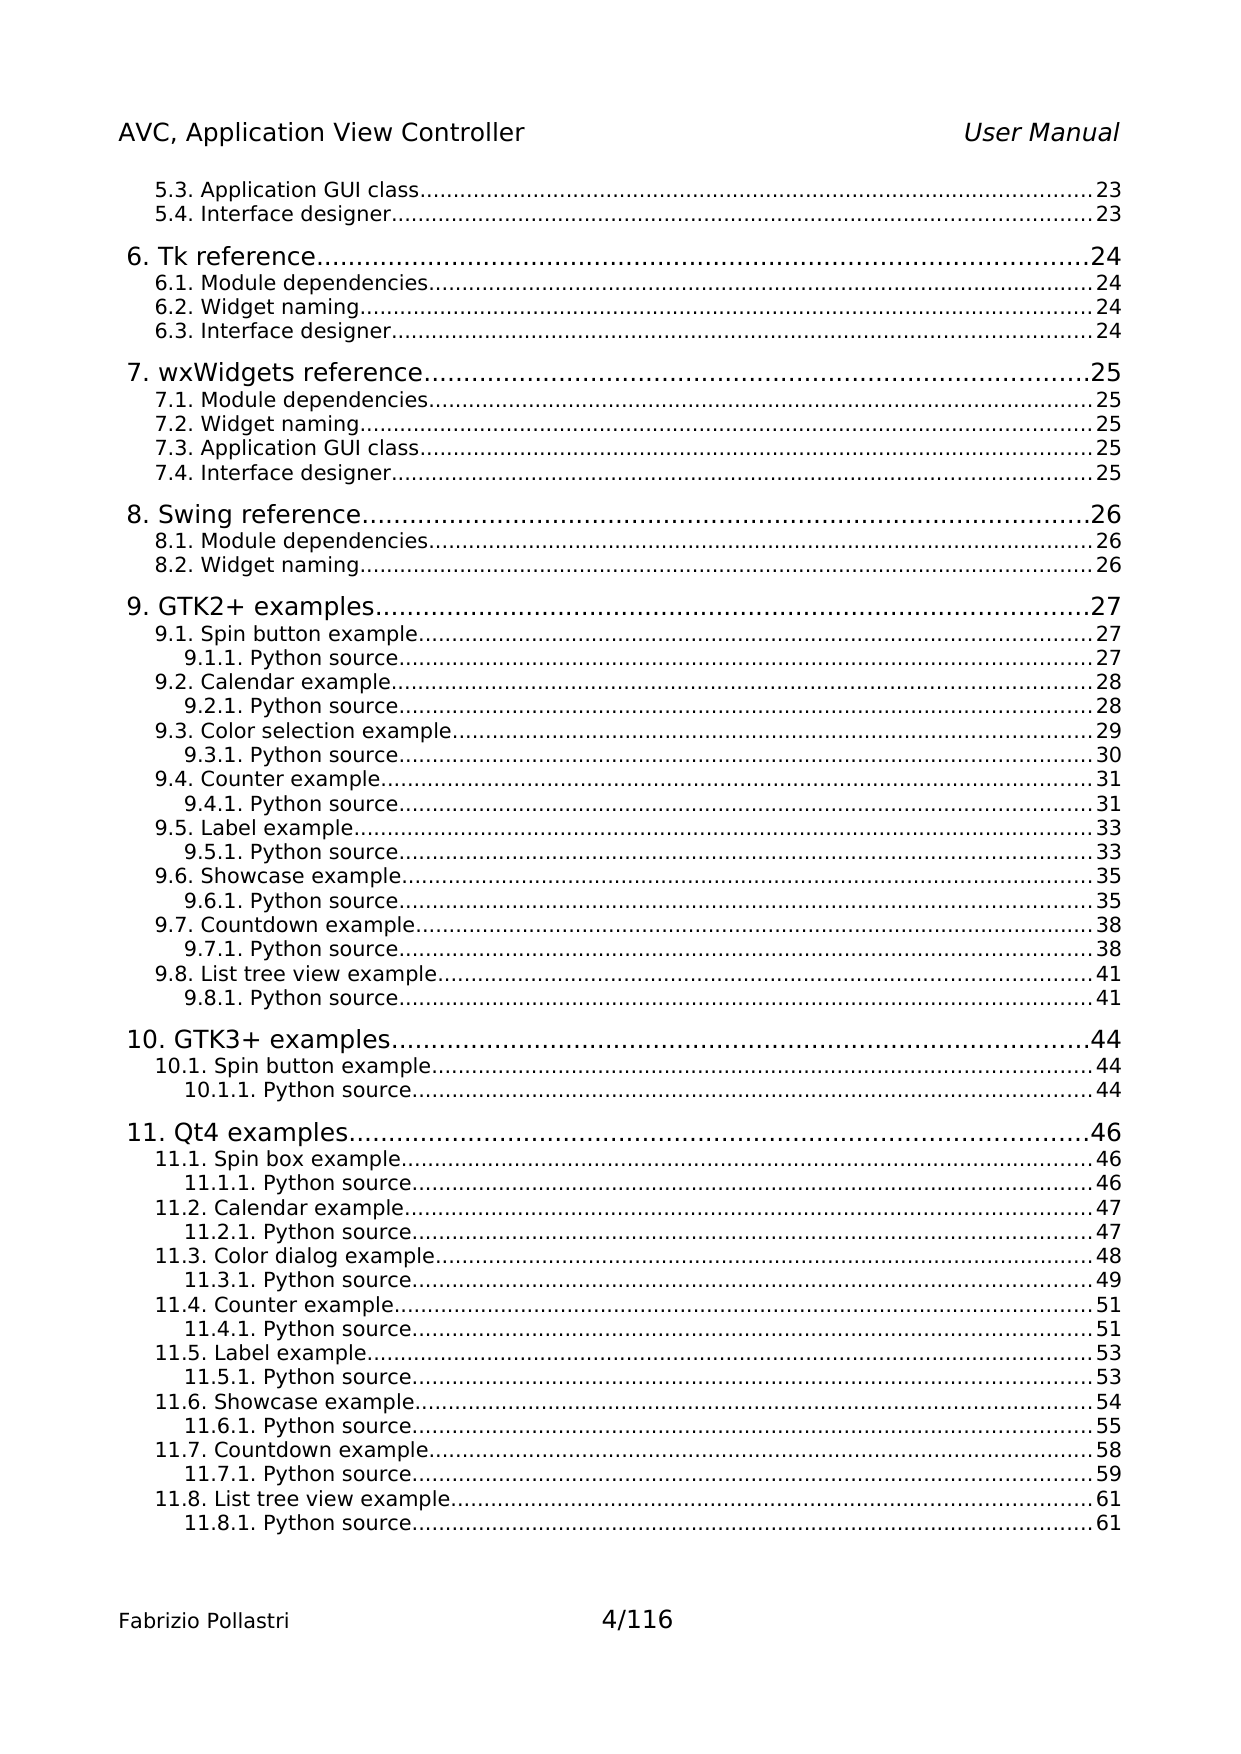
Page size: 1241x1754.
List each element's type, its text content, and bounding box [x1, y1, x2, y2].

text 9.2.1. Python source 28 [177, 694, 1122, 719]
text 9.5. Label example 33 [148, 816, 1122, 840]
text 9.3.1. Python source 30 [177, 743, 1122, 767]
text 11.8. List tree view example 61 [148, 1487, 1122, 1511]
text 7.1. Module dependencies 25 [148, 388, 1122, 412]
text 9.8.1. Python source 41 [177, 986, 1122, 1010]
text 8. Swing reference 26 [118, 500, 1122, 529]
text 11. Qt4 examples 46 [118, 1118, 1122, 1147]
text 7. wxWidgets reference 25 [118, 359, 1122, 388]
text 7.2. Widget naming 25 [148, 412, 1122, 436]
text 9.4. Counter example 31 [148, 767, 1122, 792]
text 8.2. Widget naming 26 [148, 553, 1122, 578]
text 11.7. Countdown example 58 [148, 1438, 1122, 1462]
text 11.2. Calendar example 47 [148, 1196, 1122, 1220]
text 10.1. Spin button example 44 [148, 1054, 1122, 1078]
text 9.6.1. Python source 35 [177, 889, 1122, 913]
text 11.5. Label example 53 [148, 1341, 1122, 1365]
text 7.3. Application GUI class 25 [148, 436, 1122, 461]
text 9.8. List tree view example 41 [148, 962, 1122, 986]
text 11.7.1. Python source 59 [177, 1462, 1122, 1487]
text 9.4.1. Python source 31 [177, 792, 1122, 816]
text 6.2. Widget naming 24 [148, 295, 1122, 319]
text 9.6. Showcase example 35 [148, 864, 1122, 889]
text 6.3. Interface designer 24 [148, 319, 1122, 344]
text 9.7. Countdown example 38 [148, 913, 1122, 937]
text 9.5.1. Python source 33 [177, 840, 1122, 864]
text 11.3. Color dialog example 48 [148, 1244, 1122, 1268]
text 7.4. Interface designer 25 [148, 461, 1122, 485]
text 11.4.1. Python source 51 [177, 1317, 1122, 1341]
text 5.4. Interface designer 23 [148, 202, 1122, 227]
text 11.6. Showcase example 54 [148, 1390, 1122, 1414]
text 11.6.1. Python source 55 [177, 1414, 1122, 1438]
text 11.1. Spin box example 46 [148, 1147, 1122, 1171]
text 10. GTK3+ examples 44 [118, 1025, 1122, 1054]
text 11.8.1. Python source 61 [177, 1511, 1122, 1535]
text 5.3. Application GUI class 23 [148, 178, 1122, 202]
text 9.1.1. Python source 27 [177, 646, 1122, 670]
text 9. GTK2+ examples 27 [118, 593, 1122, 622]
text 6.1. Module dependencies 24 [148, 271, 1122, 295]
text 11.5.1. Python source 53 [177, 1365, 1122, 1390]
text 9.7.1. Python source 38 [177, 937, 1122, 962]
text 11.3.1. Python source 49 [177, 1268, 1122, 1293]
text 9.1. Spin button example 27 [148, 622, 1122, 646]
text 9.2. Calendar example 28 [148, 670, 1122, 694]
text 10.1.1. Python source 44 [177, 1078, 1122, 1103]
text 11.1.1. Python source 46 [177, 1171, 1122, 1196]
text 9.3. Color selection example 29 [148, 719, 1122, 743]
text 11.4. Counter example 51 [148, 1293, 1122, 1317]
text 8.1. Module dependencies 26 [148, 529, 1122, 553]
text 11.2.1. Python source 47 [177, 1220, 1122, 1244]
text 6. Tk reference 24 [118, 242, 1122, 271]
